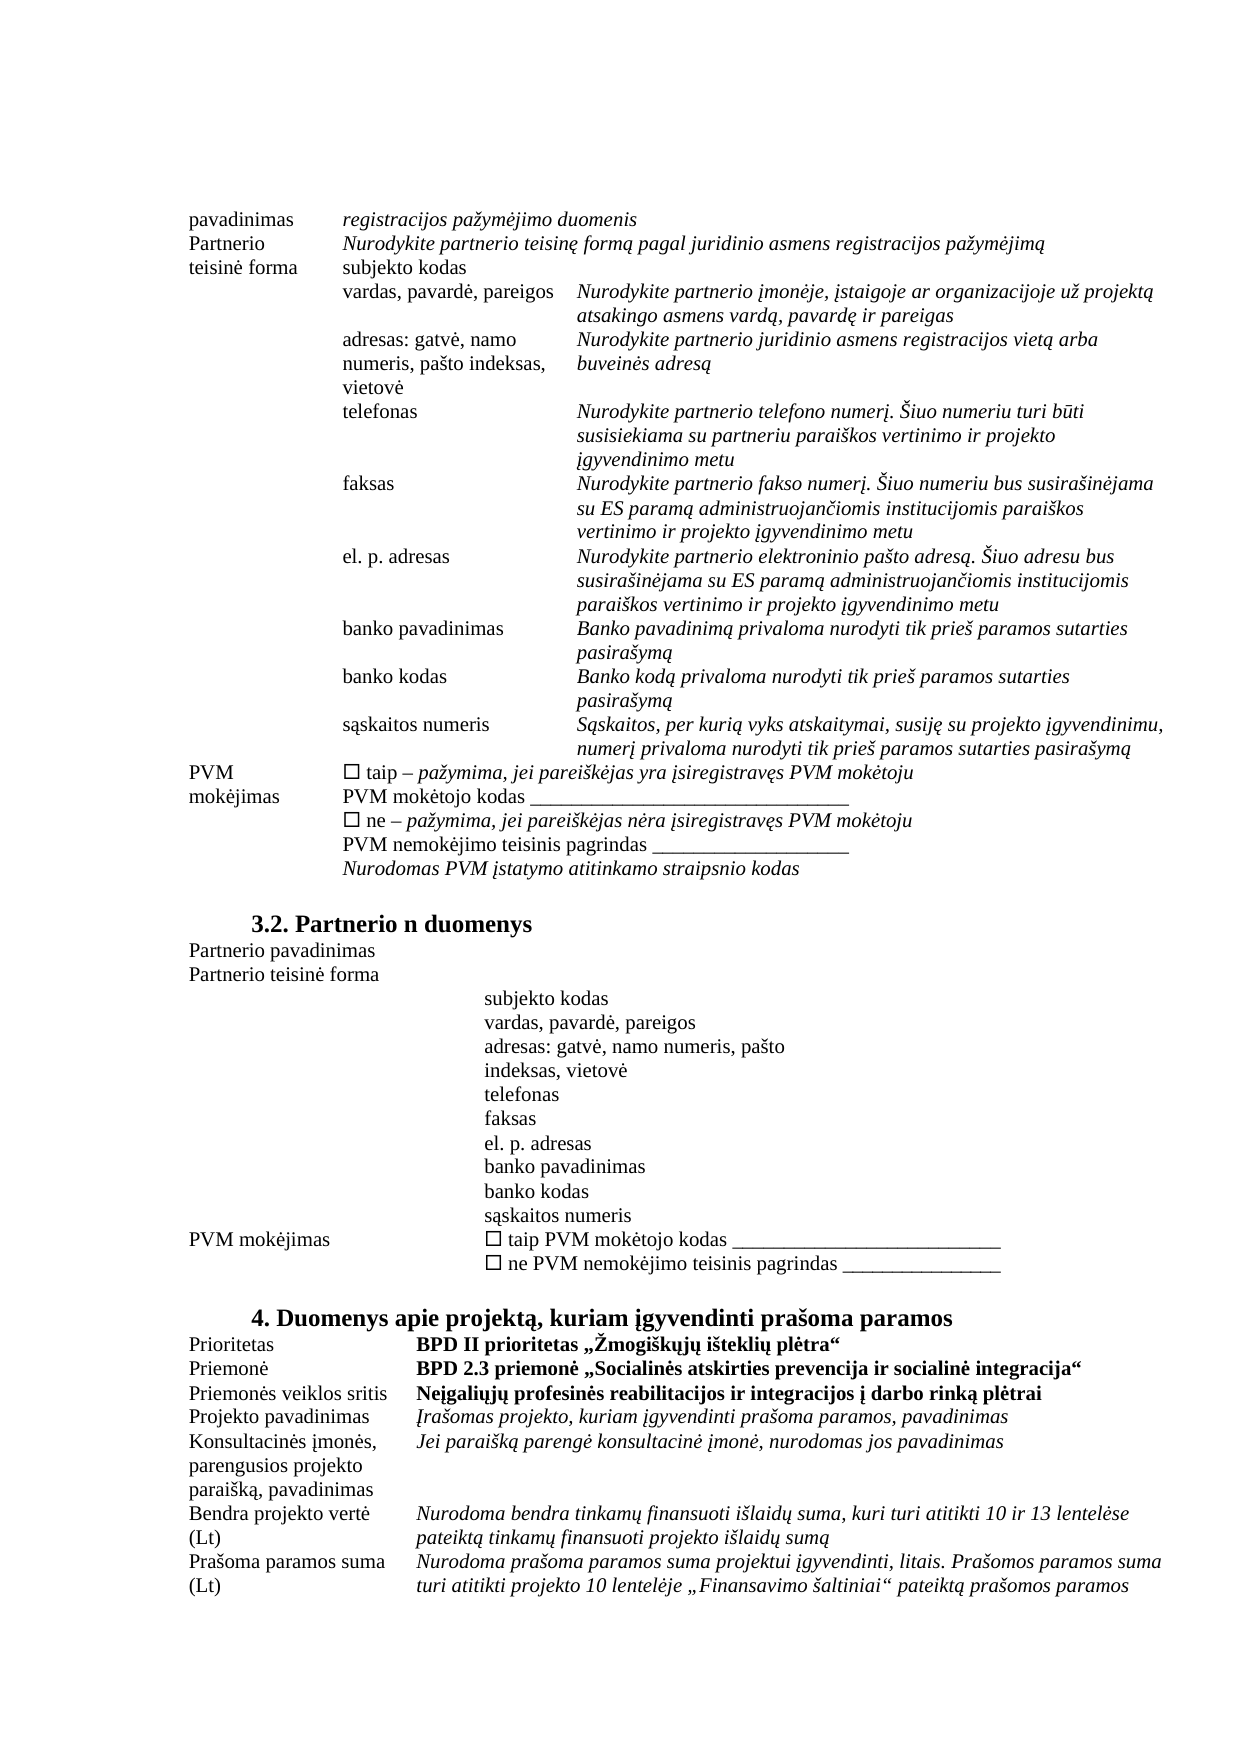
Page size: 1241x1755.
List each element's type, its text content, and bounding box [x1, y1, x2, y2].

table_cell [473, 962, 1181, 986]
table_cell Nurodykite partnerio teisinę formą pagal juridinio asmens registracijos pažymėjimą [331, 231, 1181, 255]
table_cell Neįgaliųjų profesinės reabilitacijos ir integracijos į darbo rinką plėtrai [405, 1380, 1181, 1404]
table_cell Nurodoma bendra tinkamų finansuoti išlaidų suma, kuri turi atitikti 10 ir 13 lentelėse pateiktą tinkamų finansuoti projekto išlaidų sumą [405, 1501, 1181, 1549]
table_cell [834, 986, 1181, 1010]
table_cell Nurodykite partnerio telefono numerį. Šiuo numeriu turi būti susisiekiama su partneriu paraiškos vertinimo ir projekto įgyvendinimo metu [565, 399, 1181, 471]
table_header Partnerio pavadinimas [177, 938, 473, 962]
table_cell subjekto kodas [331, 255, 565, 279]
table_cell subjekto kodas [473, 986, 834, 1010]
table_cell vardas, pavardė, pareigos [331, 279, 565, 327]
table_cell £ ne PVM nemokėjimo teisinis pagrindas [473, 1251, 1181, 1275]
table_cell el. p. adresas [473, 1130, 834, 1154]
table_cell Projekto pavadinimas [177, 1405, 405, 1428]
table_cell banko kodas [473, 1179, 834, 1203]
table_cell [834, 1010, 1181, 1034]
table_header pavadinimas [177, 207, 331, 231]
table_cell Sąskaitos, per kurią vyks atskaitymai, susiję su projekto įgyvendinimu, numerį privaloma nurodyti tik prieš paramos sutarties pasirašymą [565, 712, 1181, 760]
table_cell [565, 255, 1181, 279]
table_cell el. p. adresas [331, 544, 565, 616]
table_cell [834, 1179, 1181, 1203]
table_cell Priemonė [177, 1356, 405, 1380]
table_cell Priemonės veiklos sritis [177, 1380, 405, 1404]
table_cell £ taip – pažymima, jei pareiškėjas yra įsiregistravęs PVM mokėtoju PVM mokėtojo kodas [331, 760, 1181, 808]
table_header BPD II prioritetas „Žmogiškųjų išteklių plėtra“ [405, 1332, 1181, 1356]
table_cell Bendra projekto vertė (Lt) [177, 1501, 405, 1549]
text 3.2. Partnerio n duomenys [177, 909, 1181, 938]
table_cell sąskaitos numeris [331, 712, 565, 760]
table_cell [834, 1082, 1181, 1106]
table_header [473, 938, 1181, 962]
table_cell Partnerio teisinė forma [177, 231, 331, 760]
table_cell Partnerio teisinė forma [177, 962, 473, 1227]
table_cell [834, 1130, 1181, 1154]
table_cell Nurodykite partnerio juridinio asmens registracijos vietą arba buveinės adresą [565, 327, 1181, 399]
table_cell Prašoma paramos suma (Lt) [177, 1549, 405, 1597]
table_cell [834, 1106, 1181, 1130]
table_cell vardas, pavardė, pareigos [473, 1010, 834, 1034]
table_cell Nurodykite partnerio elektroninio pašto adresą. Šiuo adresu bus susirašinėjama su ES paramą administruojančiomis institucijomis paraiškos vertinimo ir projekto įgyvendinimo metu [565, 544, 1181, 616]
table_header registracijos pažymėjimo duomenis [331, 207, 1181, 231]
table_cell Banko kodą privaloma nurodyti tik prieš paramos sutarties pasirašymą [565, 664, 1181, 712]
table_cell sąskaitos numeris [473, 1203, 834, 1227]
table_cell [834, 1203, 1181, 1227]
table_cell Konsultacinės įmonės, parengusios projekto paraišką, pavadinimas [177, 1429, 405, 1501]
table_cell Nurodykite partnerio įmonėje, įstaigoje ar organizacijoje už projektą atsakingo asmens vardą, pavardę ir pareigas [565, 279, 1181, 327]
table_cell [834, 1155, 1181, 1178]
table_cell telefonas [473, 1082, 834, 1106]
table_cell banko kodas [331, 664, 565, 712]
table_cell adresas: gatvė, namo numeris, pašto indeksas, vietovė [331, 327, 565, 399]
table_cell PVM mokėjimas [177, 1227, 473, 1275]
table_cell £ taip PVM mokėtojo kodas [473, 1227, 1181, 1251]
table_cell adresas: gatvė, namo numeris, pašto indeksas, vietovė [473, 1034, 834, 1082]
table_header Prioritetas [177, 1332, 405, 1356]
table_cell £ ne – pažymima, jei pareiškėjas nėra įsiregistravęs PVM mokėtoju PVM nemokėjimo teisinis pagrindas Nurodomas PVM įstatymo atitinkamo straipsnio kodas [331, 808, 1181, 880]
table_cell Jei paraišką parengė konsultacinė įmonė, nurodomas jos pavadinimas [405, 1429, 1181, 1501]
text 4. Duomenys apie projektą, kuriam įgyvendinti prašoma paramos [177, 1303, 1181, 1332]
table_cell [834, 1034, 1181, 1082]
table_cell faksas [331, 471, 565, 543]
table_cell Banko pavadinimą privaloma nurodyti tik prieš paramos sutarties pasirašymą [565, 616, 1181, 664]
table_cell PVM mokėjimas [177, 760, 331, 880]
table_cell Įrašomas projekto, kuriam įgyvendinti prašoma paramos, pavadinimas [405, 1405, 1181, 1428]
table_cell Nurodoma prašoma paramos suma projektui įgyvendinti, litais. Prašomos paramos suma turi atitikti projekto 10 lentelėje „Finansavimo šaltiniai“ pateiktą prašomos paramos [405, 1549, 1181, 1597]
table_cell faksas [473, 1106, 834, 1130]
table_cell banko pavadinimas [473, 1155, 834, 1178]
table_cell banko pavadinimas [331, 616, 565, 664]
table_cell telefonas [331, 399, 565, 471]
table_cell Nurodykite partnerio fakso numerį. Šiuo numeriu bus susirašinėjama su ES paramą administruojančiomis institucijomis paraiškos vertinimo ir projekto įgyvendinimo metu [565, 471, 1181, 543]
table_cell BPD 2.3 priemonė „Socialinės atskirties prevencija ir socialinė integracija“ [405, 1356, 1181, 1380]
